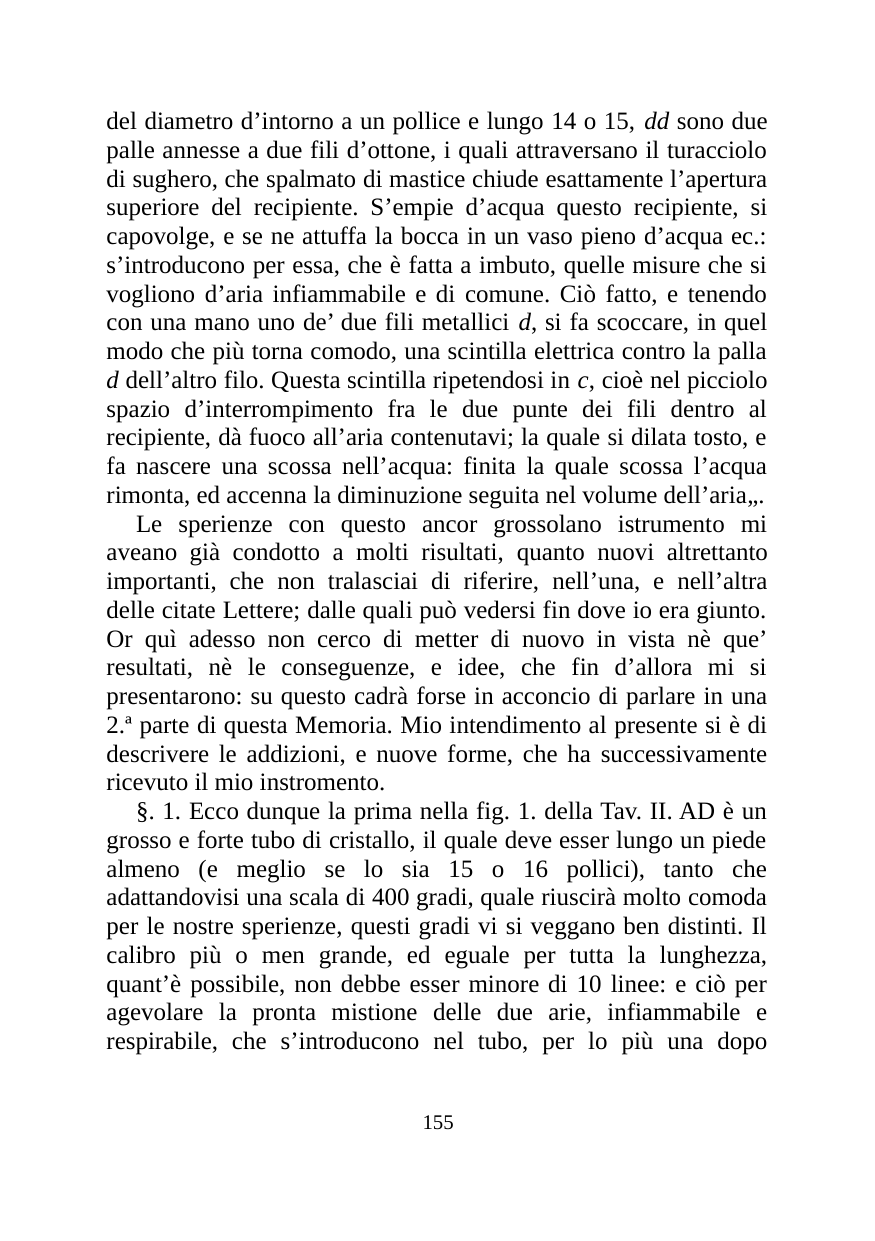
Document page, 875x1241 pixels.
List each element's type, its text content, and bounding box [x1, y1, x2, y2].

text §. 1. Ecco dunque la prima nella fig. 1. della Tav. II. AD è un grosso e forte tubo di cristallo, il quale deve esser lungo un piede almeno (e meglio se lo sia 15 o 16 pollici), tanto che adattandovisi una scala di 400 gradi, quale riuscirà molto comoda per le nostre sperienze, questi gradi vi si veggano ben distinti. Il calibro più o men grande, ed eguale per tutta la lunghezza, quant’è possibile, non debbe esser minore di 10 linee: e ciò per agevolare la pronta mistione delle due arie, infiammabile e respirabile, che s’introducono nel tubo, per lo più una dopo [106, 796, 768, 1055]
text del diametro d’intorno a un pollice e lungo 14 o 15, dd sono due palle annesse a due fili d’ottone, i quali attraversano il turacciolo di sughero, che spalmato di mastice chiude esattamente l’apertura superiore del recipiente. S’empie d’acqua questo recipiente, si capovolge, e se ne attuffa la bocca in un vaso pieno d’acqua ec.: s’introducono per essa, che è fatta a imbuto, quelle misure che si vogliono d’aria infiammabile e di comune. Ciò fatto, e tenendo con una mano uno de’ due fili metallici d, si fa scoccare, in quel modo che più torna comodo, una scintilla elettrica contro la palla d dell’altro filo. Questa scintilla ripetendosi in c, cioè nel picciolo spazio d’interrompimento fra le due punte dei fili dentro al recipiente, dà fuoco all’aria contenutavi; la quale si dilata tosto, e fa nascere una scossa nell’acqua: finita la quale scossa l’acqua rimonta, ed accenna la diminuzione seguita nel volume dell’aria„. [106, 106, 768, 509]
text Le sperienze con questo ancor grossolano istrumento mi aveano già condotto a molti risultati, quanto nuovi altrettanto importanti, che non tralasciai di riferire, nell’una, e nell’altra delle citate Lettere; dalle quali può vedersi fin dove io era giunto. Or quì adesso non cerco di metter di nuovo in vista nè que’ resultati, nè le conseguenze, e idee, che fin d’allora mi si presentarono: su questo cadrà forse in acconcio di parlare in una 2.ª parte di questa Memoria. Mio intendimento al presente si è di descrivere le addizioni, e nuove forme, che ha successivamente ricevuto il mio instromento. [106, 509, 768, 796]
